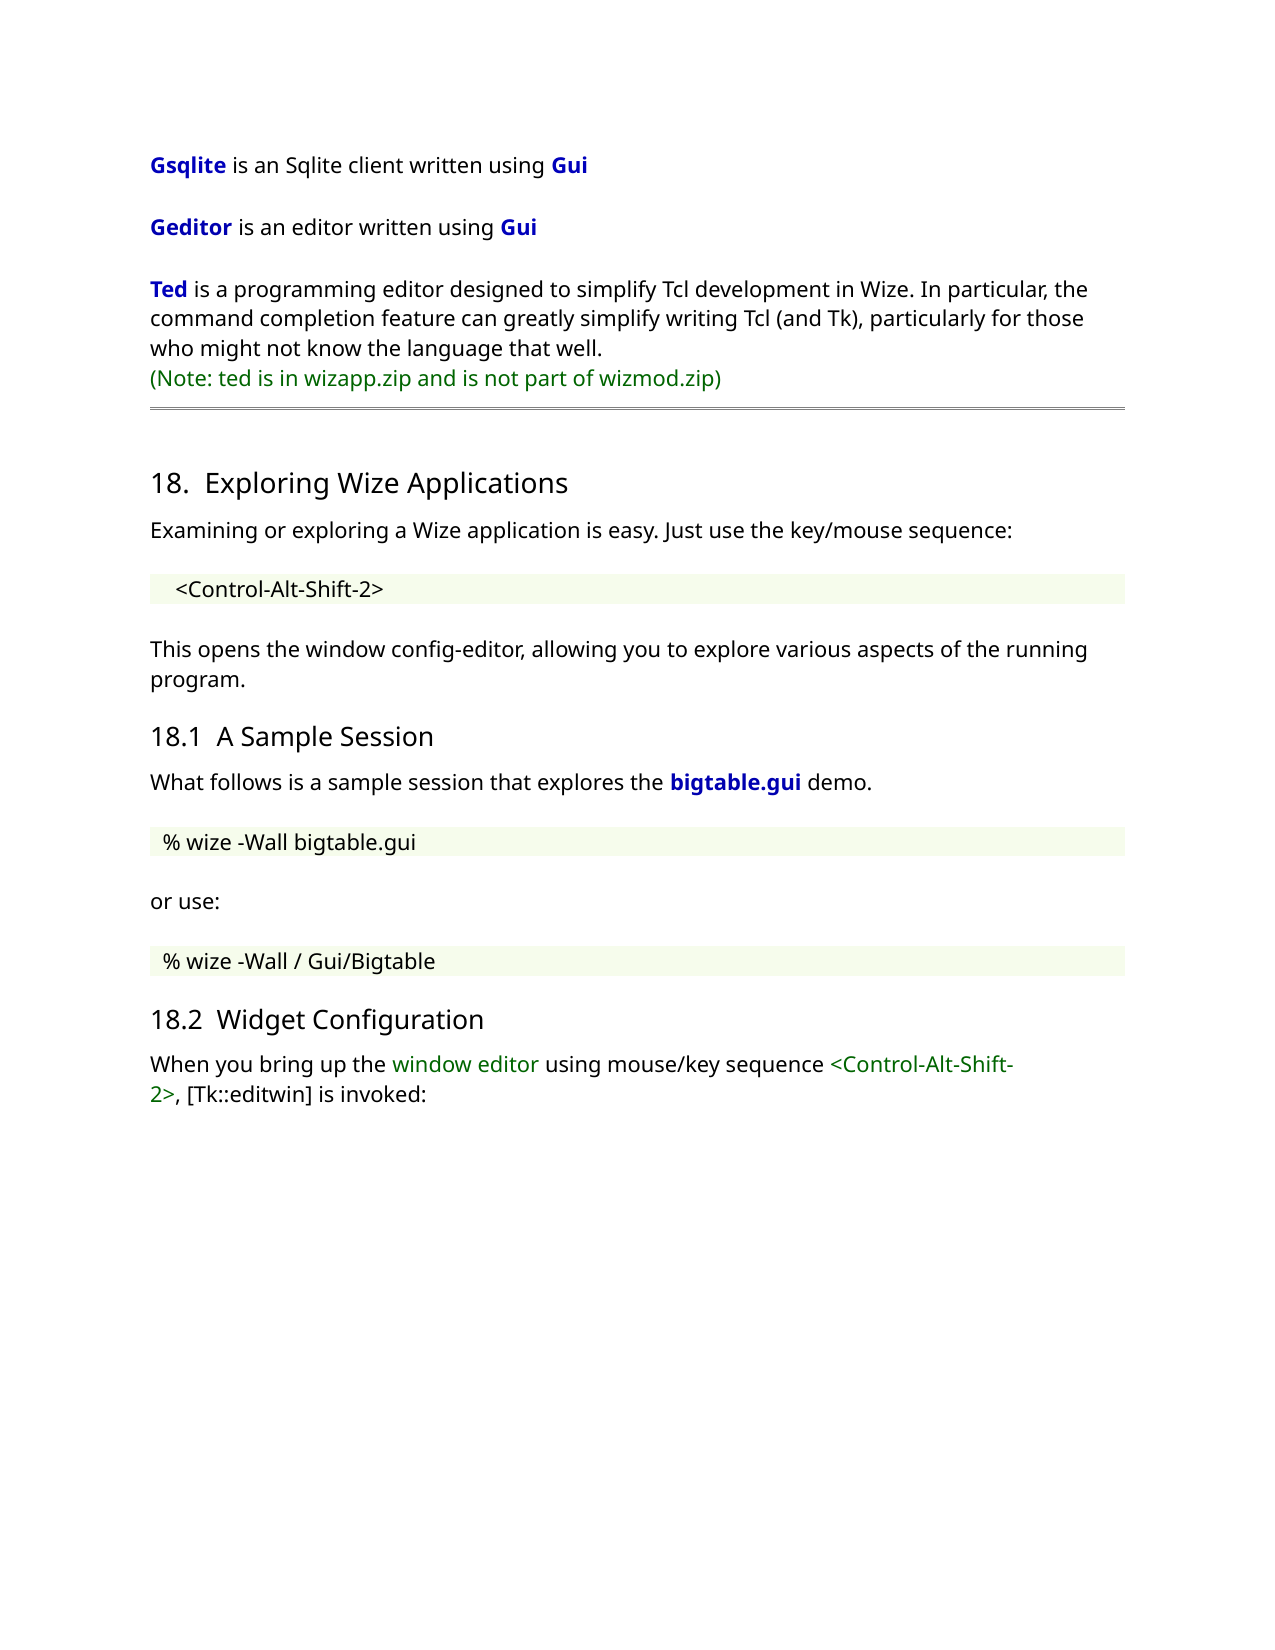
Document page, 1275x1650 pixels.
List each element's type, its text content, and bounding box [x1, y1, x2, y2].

text % wize -Wall / Gui/Bigtable [150, 946, 1125, 976]
text % wize -Wall bigtable.gui [150, 827, 1125, 856]
subtitle 18. Exploring Wize Applications [150, 464, 1125, 502]
text What follows is a sample session that explores the bigtable.gui demo. [150, 767, 1125, 797]
subtitle 18.2 Widget Configuration [150, 1001, 1125, 1037]
text This opens the window config-editor, allowing you to explore various aspects of the running program. [150, 634, 1125, 693]
text Geditor is an editor written using Gui [150, 212, 1125, 242]
text Gsqlite is an Sqlite client written using Gui [150, 150, 1125, 180]
subtitle 18.1 A Sample Session [150, 718, 1125, 754]
text When you bring up the window editor using mouse/key sequence <Control-Alt-Shift-2>, [Tk::editwin] is invoked: [150, 1049, 1125, 1109]
text or use: [150, 886, 1125, 916]
text (Note: ted is in wizapp.zip and is not part of wizmod.zip) [150, 363, 1125, 393]
text Examining or exploring a Wize application is easy. Just use the key/mouse sequence: [150, 515, 1125, 544]
text Ted is a programming editor designed to simplify Tcl development in Wize. In particular, the command completion feature can greatly simplify writing Tcl (and Tk), particularly for those who might not know the language that well. [150, 273, 1125, 363]
text <Control-Alt-Shift-2> [150, 574, 1125, 604]
